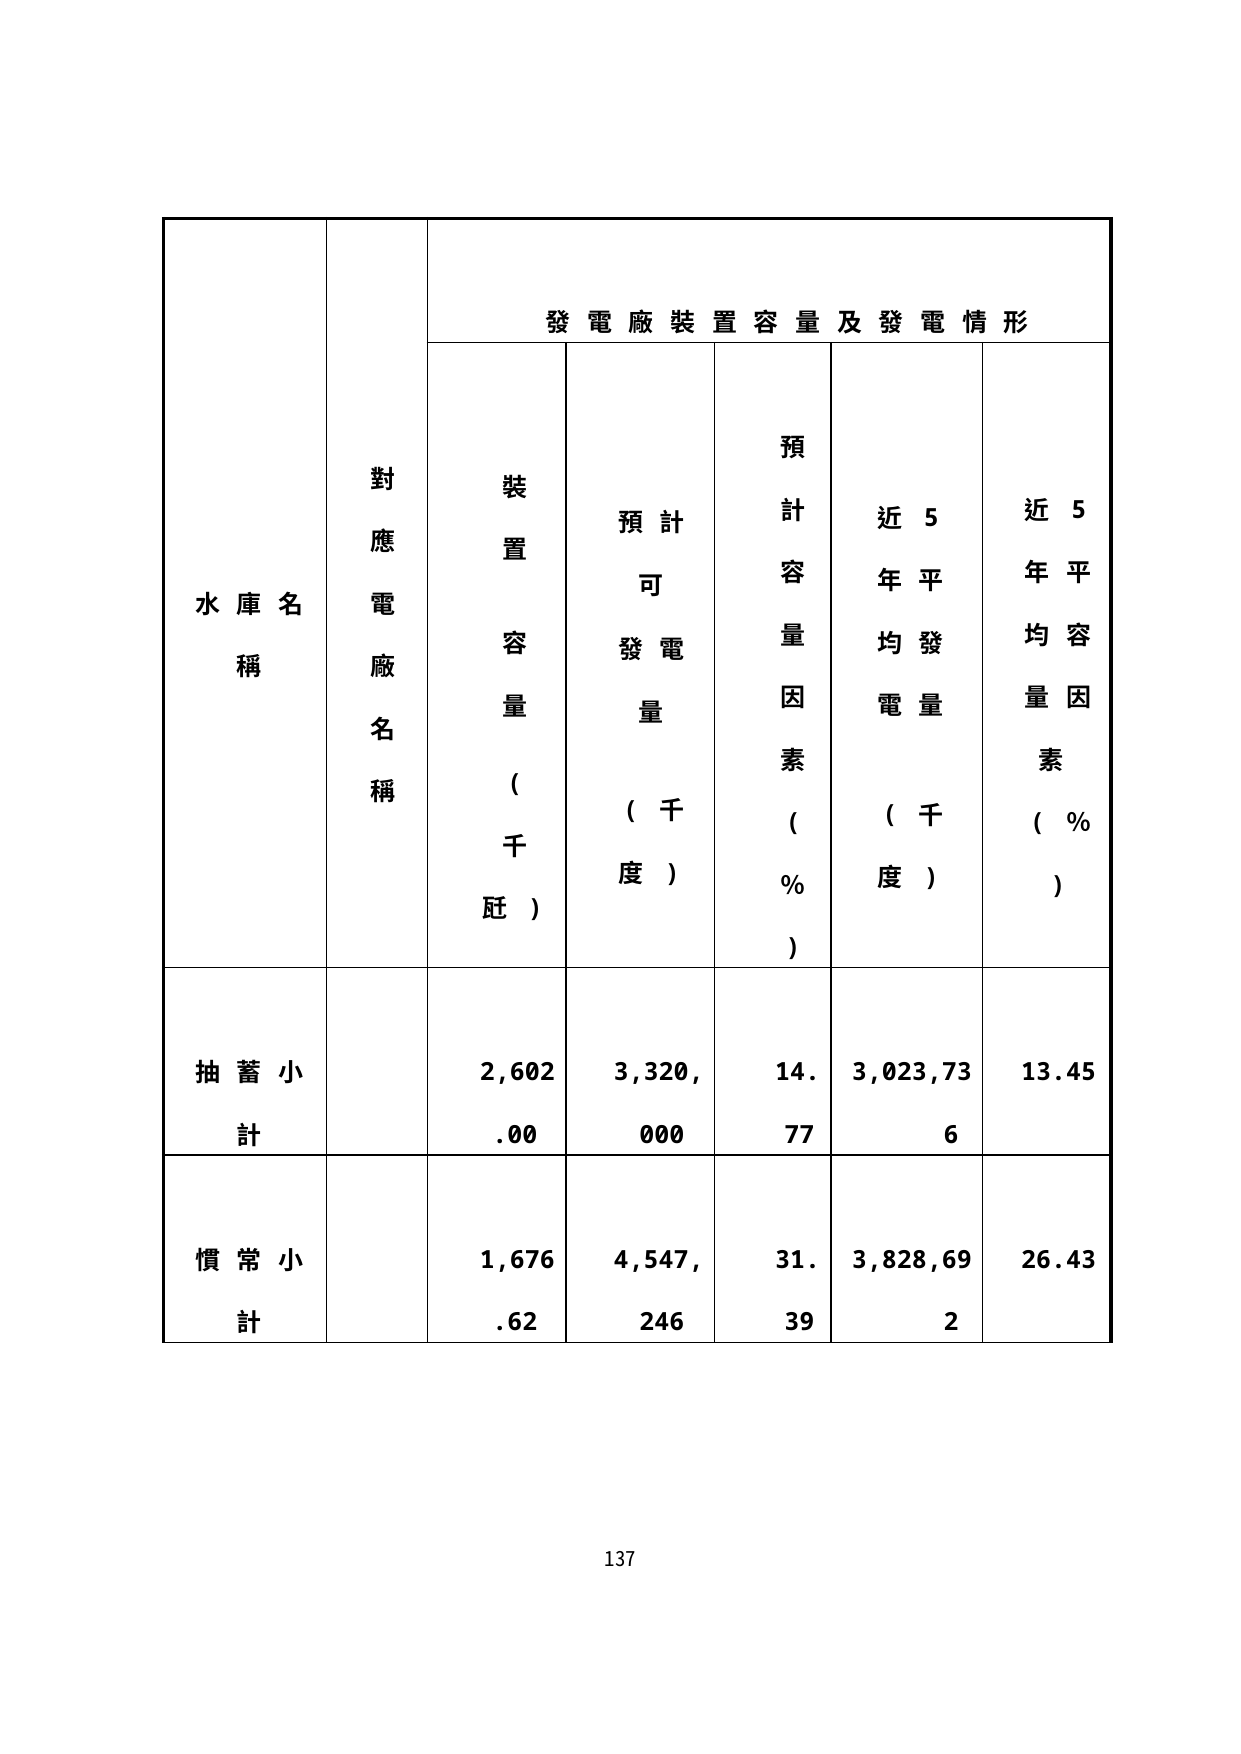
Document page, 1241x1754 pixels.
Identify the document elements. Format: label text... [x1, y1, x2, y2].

table_cell 預計可 發電量 (千度) [567, 343, 714, 967]
table_header 發電廠裝置容量及發電情形 [428, 220, 1109, 342]
table_cell 1,676.62 [428, 1156, 565, 1342]
table_cell 2,602.00 [428, 968, 565, 1154]
table_cell 26.43 [983, 1156, 1109, 1342]
table_cell 預計容量因素 (％) [715, 343, 830, 967]
table_header 水庫名稱 [165, 220, 326, 967]
table_header 對應電廠名稱 [327, 220, 427, 967]
table_cell 3,023,736 [832, 968, 982, 1154]
table_cell 13.45 [983, 968, 1109, 1154]
table_cell 近5年平均容量因素(％) [983, 343, 1109, 967]
table_cell 抽蓄小計 [165, 968, 326, 1154]
table_cell 裝置 容量 (千瓩) [428, 343, 565, 967]
table_cell [327, 968, 427, 1154]
table_cell 4,547,246 [567, 1156, 714, 1342]
table_cell 3,828,692 [832, 1156, 982, 1342]
table_cell 31.39 [715, 1156, 830, 1342]
table_cell 14.77 [715, 968, 830, 1154]
table_cell 3,320,000 [567, 968, 714, 1154]
table_cell 慣常小計 [165, 1156, 326, 1342]
table_cell [327, 1156, 427, 1342]
table_cell 近5年平均發電量 (千度) [832, 343, 982, 967]
